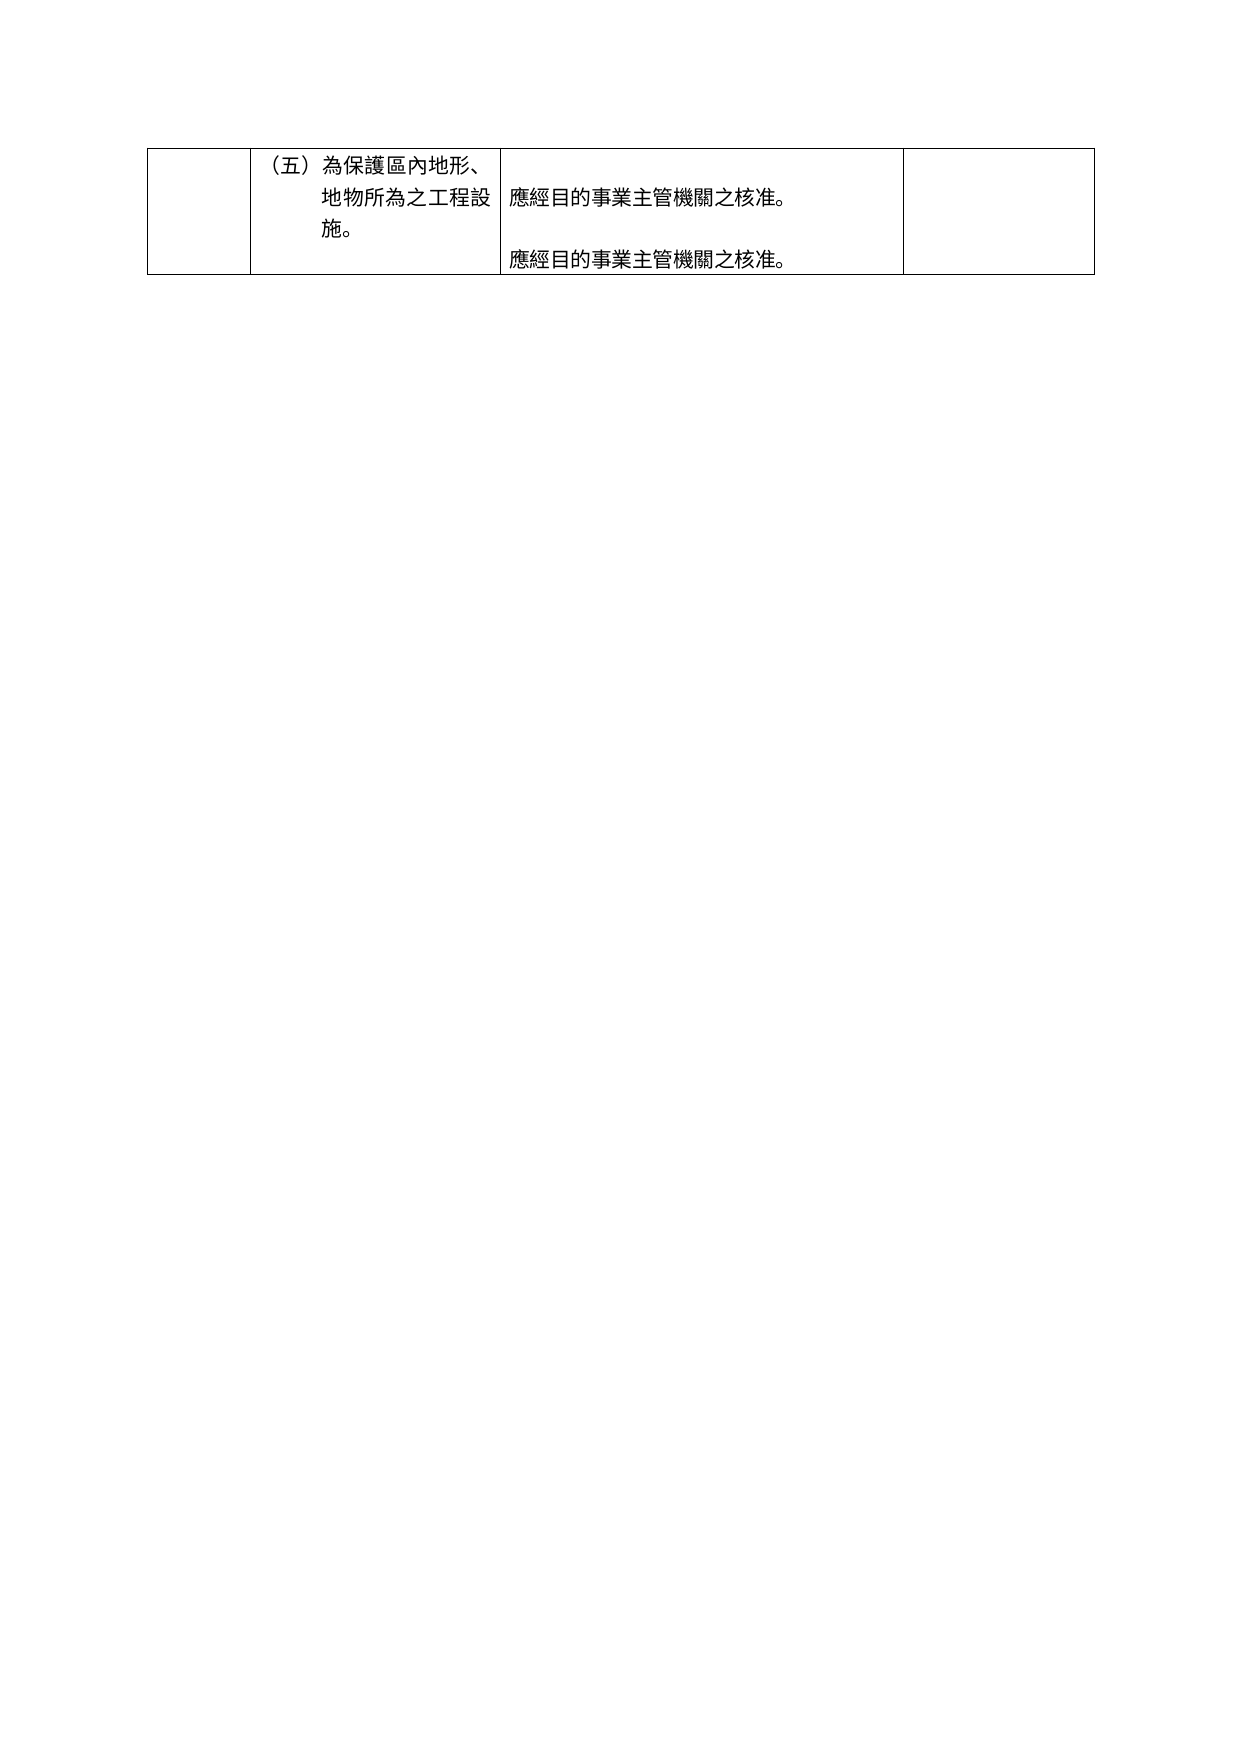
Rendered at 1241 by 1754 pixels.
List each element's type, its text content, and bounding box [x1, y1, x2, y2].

table_cell [904, 149, 1094, 274]
table_cell [148, 149, 250, 274]
table_cell 應經目的事業主管機關之核准。 應經目的事業主管機關之核准。 [501, 149, 903, 274]
table_cell （五）為保護區內地形、地物所為之工程設施。 [251, 149, 500, 274]
